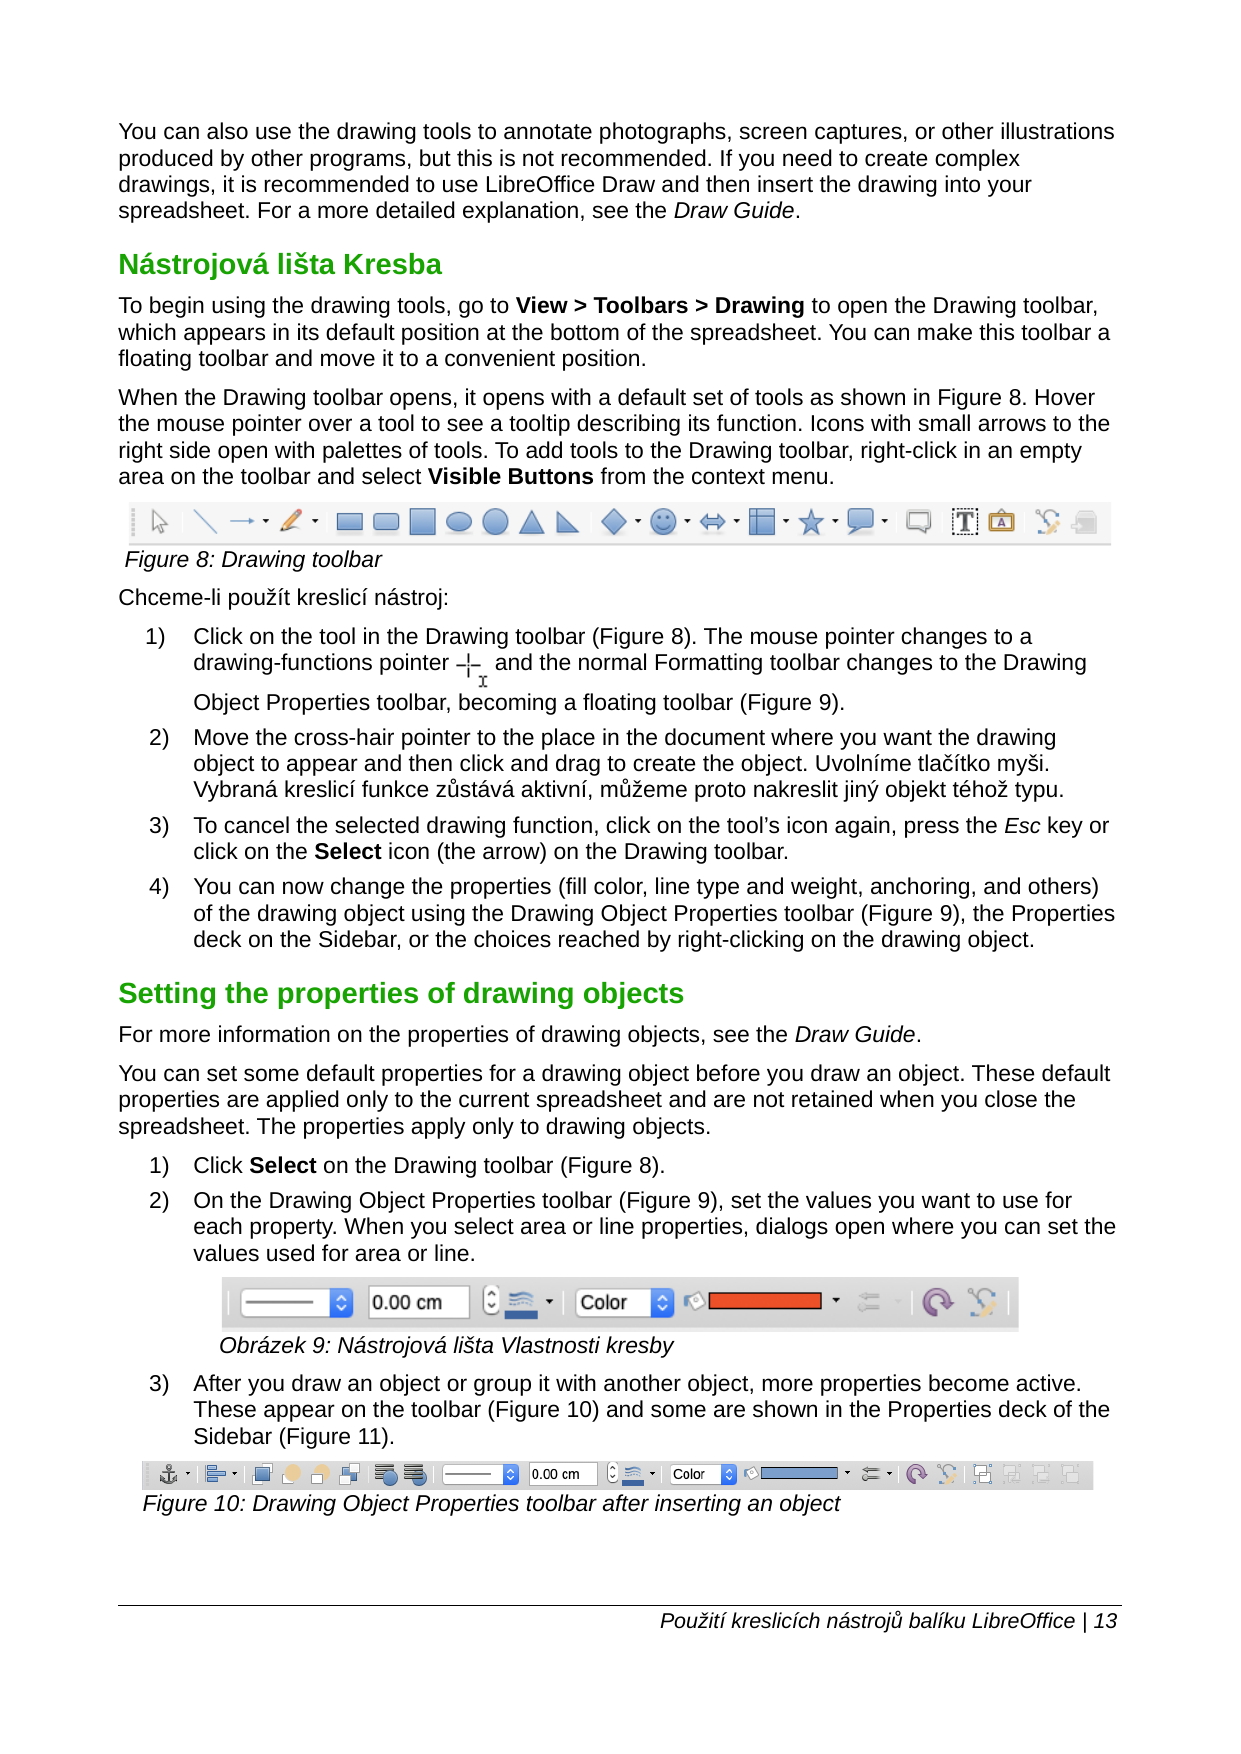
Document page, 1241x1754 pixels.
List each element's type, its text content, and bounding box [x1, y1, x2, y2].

text Figure 10: Drawing Object Properties toolbar after inserting an object [142, 1461, 1098, 1516]
list Chceme-li použít kreslicí nástroj: [118, 584, 1122, 610]
text You can also use the drawing tools to annotate photographs, screen captures, or other illustrations produced by other programs, but this is not recommended. If you need to create complex drawings, it is recommended to use LibreOffice Draw and then insert the drawing into your spreadsheet. For a more detailed explanation, see the Draw Guide. [118, 118, 1122, 223]
text Obrázek 9: Nástrojová lišta Vlastnosti kresby [219, 1278, 1021, 1358]
picture [142, 1461, 1094, 1490]
list You can now change the properties (fill color, line type and weight, anchoring, and others) of the drawing object using the Drawing Object Properties toolbar (Figure 9), the Properties deck on the Sidebar, or the choices reached by right-clicking on the drawing object. [169, 873, 1122, 952]
picture [221, 1277, 1019, 1332]
list Click on the tool in the Drawing toolbar (Figure 8). The mouse pointer changes to a drawing-functions pointer and the normal Formatting toolbar changes to the Drawing Object Properties toolbar, becoming a floating toolbar (Figure 9). [165, 623, 1122, 715]
text When the Drawing toolbar opens, it opens with a default set of tools as shown in Figure 8. Hover the mouse pointer over a tool to see a tooltip describing its function. Icons with small arrows to the right side open with palettes of tools. To add tools to the Drawing toolbar, right-click in an empty area on the toolbar and select Visible Buttons from the context menu. [118, 384, 1122, 489]
list To cancel the selected drawing function, click on the tool’s icon again, press the Esc key or click on the Select icon (the arrow) on the Drawing toolbar. [169, 812, 1122, 864]
subtitle Nástrojová lišta Kresba [118, 247, 1122, 281]
picture [128, 502, 1112, 546]
text Figure 8: Drawing toolbar [124, 502, 1116, 572]
list Move the cross-hair pointer to the place in the document where you want the drawing object to appear and then click and drag to create the object. Uvolníme tlačítko myši. Vybraná kreslicí funkce zůstává aktivní, můžeme proto nakreslit jiný objekt téhož typu. [169, 724, 1122, 803]
subtitle Setting the properties of drawing objects [118, 976, 1122, 1009]
list You can set some default properties for a drawing object before you draw an object. These default properties are applied only to the current spreadsheet and are not retained when you close the spreadsheet. The properties apply only to drawing objects. [118, 1060, 1122, 1139]
picture [455, 652, 489, 689]
list Click Select on the Drawing toolbar (Figure 8). [169, 1152, 1122, 1178]
text To begin using the drawing tools, go to View > Toolbars > Drawing to open the Drawing toolbar, which appears in its default position at the bottom of the spreadsheet. You can make this toolbar a floating toolbar and move it to a convenient position. [118, 292, 1122, 372]
list On the Drawing Object Properties toolbar (Figure 9), set the values you want to use for each property. When you select area or line properties, dialogs open where you can set the values used for area or line. [169, 1187, 1122, 1266]
text For more information on the properties of drawing objects, see the Draw Guide. [118, 1021, 1122, 1048]
list After you draw an object or group it with another object, more properties become active. These appear on the toolbar (Figure 10) and some are shown in the Properties deck of the Sidebar (Figure 11). [169, 1370, 1122, 1449]
